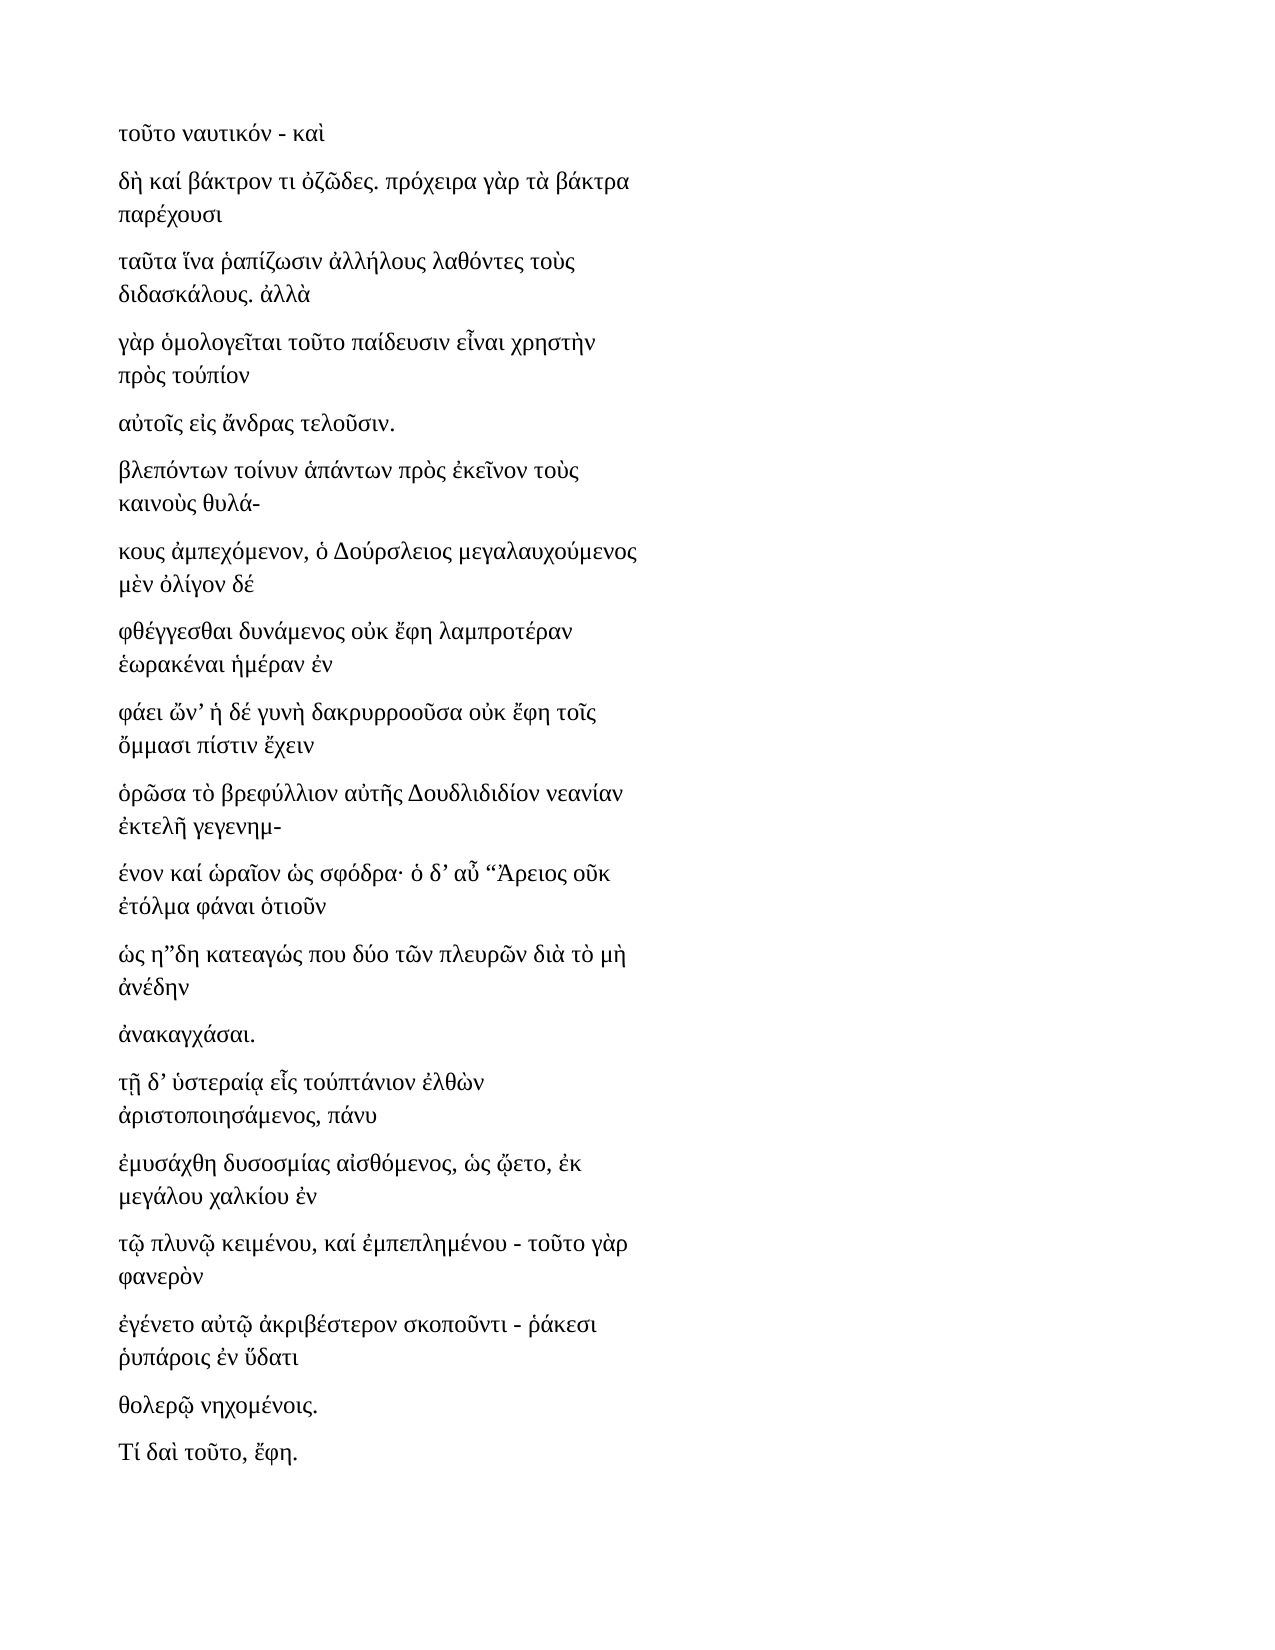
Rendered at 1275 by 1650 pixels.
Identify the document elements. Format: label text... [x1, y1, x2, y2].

table_cell ὁρῶσα τὸ βρεφύλλιον αὐτῆς Δουδλιδιδίον νεανίαν ἐκτελῆ γεγενημ- [118, 778, 637, 858]
table_cell ἀνακαγχάσαι. [118, 1020, 637, 1067]
table_cell [638, 455, 1157, 536]
table_cell φάει ὤν’ ἡ δέ γυνὴ δακρυρροοῦσα οὐκ ἔφη τοῖς ὄμμασι πίστιν ἔχειν [118, 697, 637, 778]
table_cell [638, 118, 1157, 166]
table_cell [638, 778, 1157, 858]
table_cell [638, 408, 1157, 455]
table_cell θολερῷ νηχομένοις. [118, 1390, 637, 1437]
table_cell [638, 1229, 1157, 1309]
table_cell ένον καί ὡραῖον ὡς σφόδρα· ὁ δ’ αὖ “Ἀρειος οῦκ ἐτόλμα φάναι ὁτιοῦν [118, 858, 637, 939]
table_cell αὐτοῖς εἰς ἄνδρας τελοῦσιν. [118, 408, 637, 455]
table_cell ὡς η”δη κατεαγώς που δύο τῶν πλευρῶν διὰ τὸ μὴ ἀνέδην [118, 939, 637, 1019]
table_cell [638, 327, 1157, 408]
table_cell τῷ πλυνῷ κειμένου, καί ἐμπεπλημένου - τοῦτο γὰρ φανερὸν [118, 1229, 637, 1309]
table_cell φθέγγεσθαι δυνάμενος οὐκ ἔφη λαμπροτέραν ἑωρακέναι ἡμέραν ἐν [118, 616, 637, 697]
table_cell γὰρ ὁμολογεῖται τοῦτο παίδευσιν εἶναι χρηστὴν πρὸς τούπίον [118, 327, 637, 408]
table_cell [638, 939, 1157, 1019]
table_cell [638, 697, 1157, 778]
table_cell ἐμυσάχθη δυσοσμίας αἰσθόμενος, ὡς ᾤετο, ἐκ μεγάλου χαλκίου ἐν [118, 1148, 637, 1228]
table_cell τοῦτο ναυτικόν - καὶ [118, 118, 637, 166]
table_cell [638, 536, 1157, 616]
table_cell Τί δαὶ τοῦτο, ἔφη. [118, 1437, 637, 1485]
table_cell [638, 1020, 1157, 1067]
table_cell κους ἀμπεχόμενον, ὁ Δούρσλειος μεγαλαυχούμενος μὲν ὀλίγον δέ [118, 536, 637, 616]
table_cell [638, 858, 1157, 939]
table_cell ταῦτα ἵνα ῥαπίζωσιν ἀλλήλους λαθόντες τοὺς διδασκάλους. ἀλλὰ [118, 246, 637, 327]
table_cell [638, 166, 1157, 246]
table_cell [638, 246, 1157, 327]
table_cell ἐγένετο αὐτῷ ἀκριβέστερον σκοποῦντι - ῥάκεσι ῥυπάροις ἐν ὕδατι [118, 1309, 637, 1390]
table_cell [638, 1309, 1157, 1390]
table_cell τῇ δ’ ὑστεραίᾳ εἷς τούπτάνιον ἐλθὼν ἀριστοποιησάμενος, πάνυ [118, 1067, 637, 1148]
table_cell βλεπόντων τοίνυν ἁπάντων πρὸς ἐκεῖνον τοὺς καινοὺς θυλά- [118, 455, 637, 536]
table_cell [638, 1390, 1157, 1437]
table_cell [638, 616, 1157, 697]
table_cell [638, 1067, 1157, 1148]
table_cell δὴ καί βάκτρον τι ὀζῶδες. πρόχειρα γὰρ τὰ βάκτρα παρέχουσι [118, 166, 637, 246]
table_cell [638, 1437, 1157, 1485]
table_cell [638, 1148, 1157, 1228]
